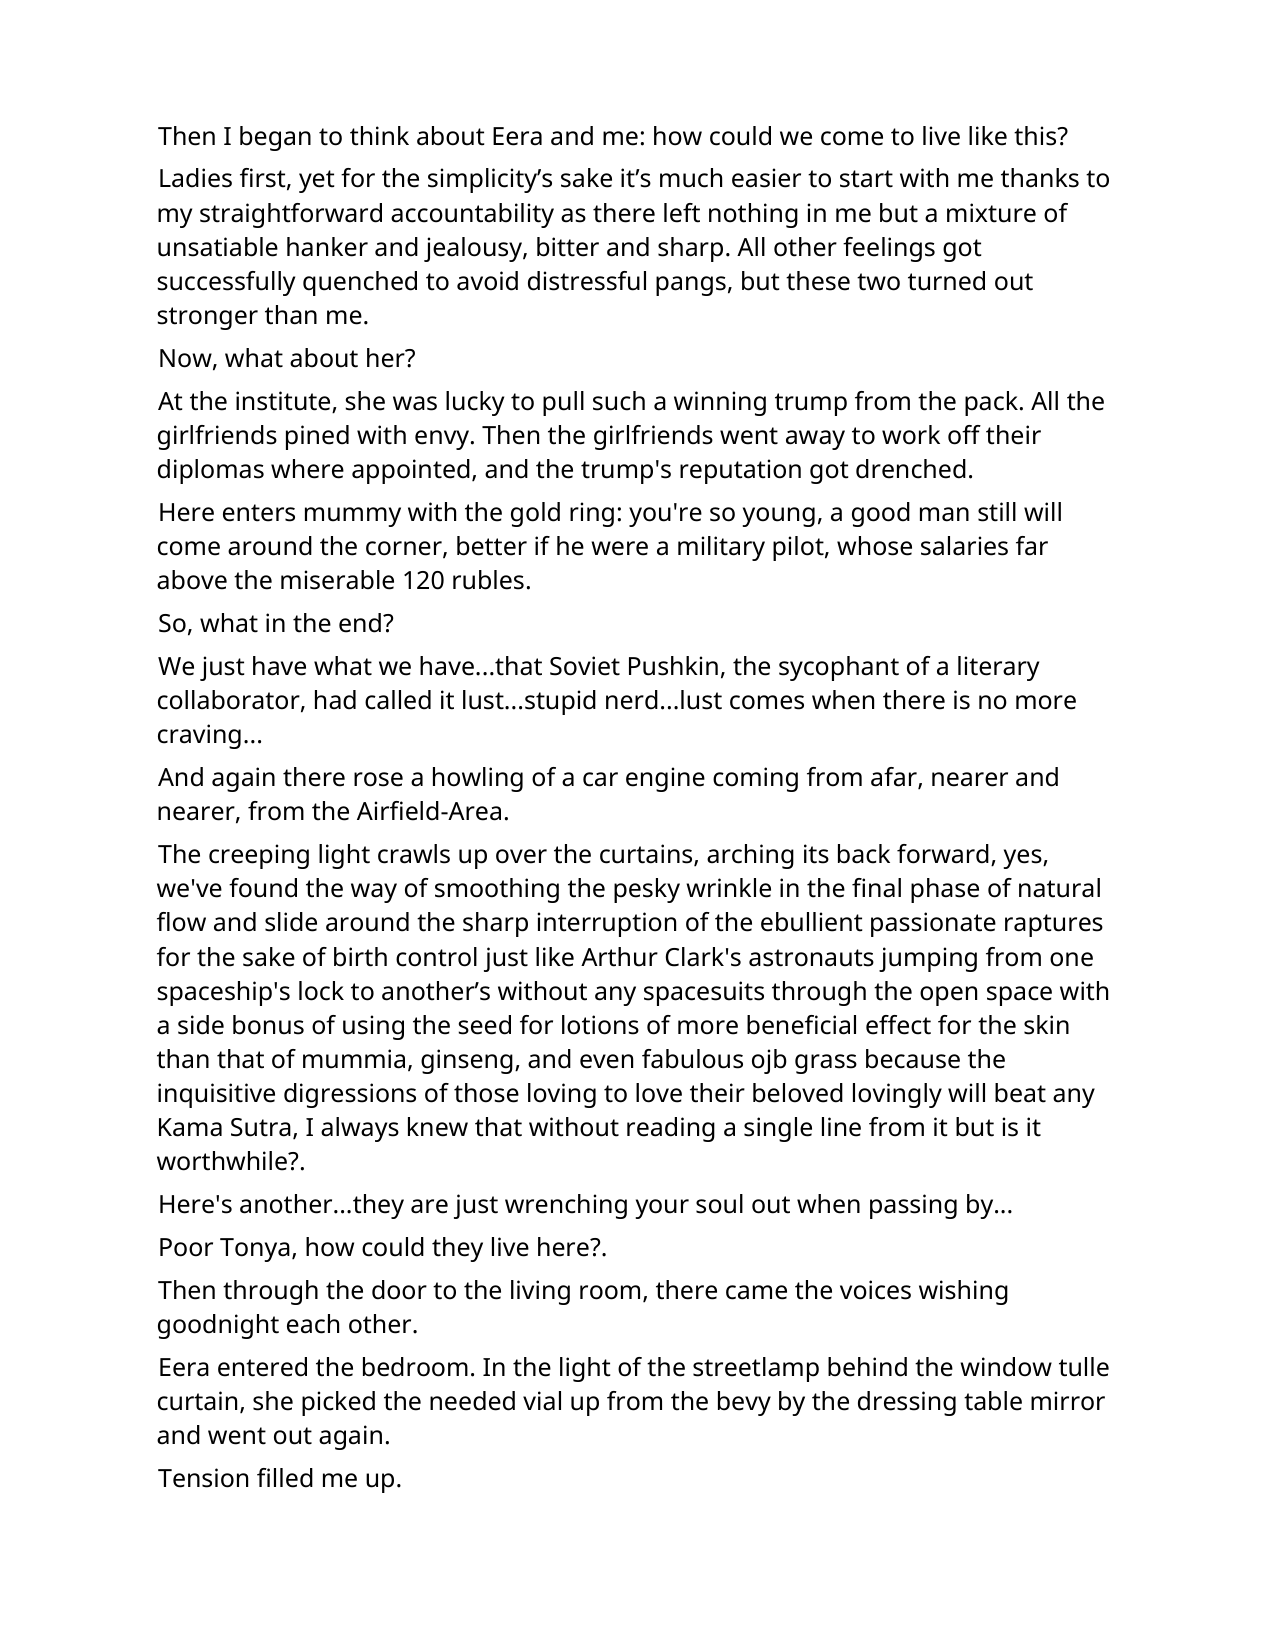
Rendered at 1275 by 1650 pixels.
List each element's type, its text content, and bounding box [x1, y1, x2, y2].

text Now, what about her? [156, 340, 1118, 374]
text Tension filled me up. [156, 1461, 1118, 1495]
text Ladies first, yet for the simplicity’s sake it’s much easier to start with me thanks to my straightforward accountability as there left nothing in me but a mixture of unsatiable hanker and jealousy, bitter and sharp. All other feelings got successfully quenched to avoid distressful pangs, but these two turned out stronger than me. [156, 161, 1118, 331]
text Here enters mummy with the gold ring: you're so young, a good man still will come around the corner, better if he were a military pilot, whose salaries far above the miserable 120 rubles. [156, 494, 1118, 597]
text At the institute, she was lucky to pull such a winning trump from the pack. All the girlfriends pined with envy. Then the girlfriends went away to work off their diplomas where appointed, and the trump's reputation got drenched. [156, 383, 1118, 486]
text Poor Tonya, how could they live here?. [156, 1229, 1118, 1264]
text The creeping light crawls up over the curtains, arching its back forward, yes, we've found the way of smoothing the pesky wrinkle in the final phase of natural flow and slide around the sharp interruption of the ebullient passionate raptures for the sake of birth control just like Arthur Clark's astronauts jumping from one spaceship's lock to another’s without any spacesuits through the open space with a side bonus of using the seed for lotions of more beneficial effect for the skin than that of mummia, ginseng, and even fabulous ojb grass because the inquisitive digressions of those loving to love their beloved lovingly will beat any Kama Sutra, I always knew that without reading a single line from it but is it worthwhile?. [156, 837, 1118, 1178]
text Here's another...they are just wrenching your soul out when passing by... [156, 1187, 1118, 1221]
text And again there rose a howling of a car engine coming from afar, nearer and nearer, from the Airfield-Area. [156, 760, 1118, 828]
text Then I began to think about Eera and me: how could we come to live like this? [156, 118, 1118, 152]
text Then through the door to the living room, there came the voices wishing goodnight each other. [156, 1273, 1118, 1341]
text So, what in the end? [156, 606, 1118, 640]
text We just have what we have...that Soviet Pushkin, the sycophant of a literary collaborator, had called it lust...stupid nerd...lust comes when there is no more craving... [156, 649, 1118, 751]
text Eera entered the bedroom. In the light of the streetlamp behind the window tulle curtain, she picked the needed vial up from the bevy by the dressing table mirror and went out again. [156, 1350, 1118, 1452]
